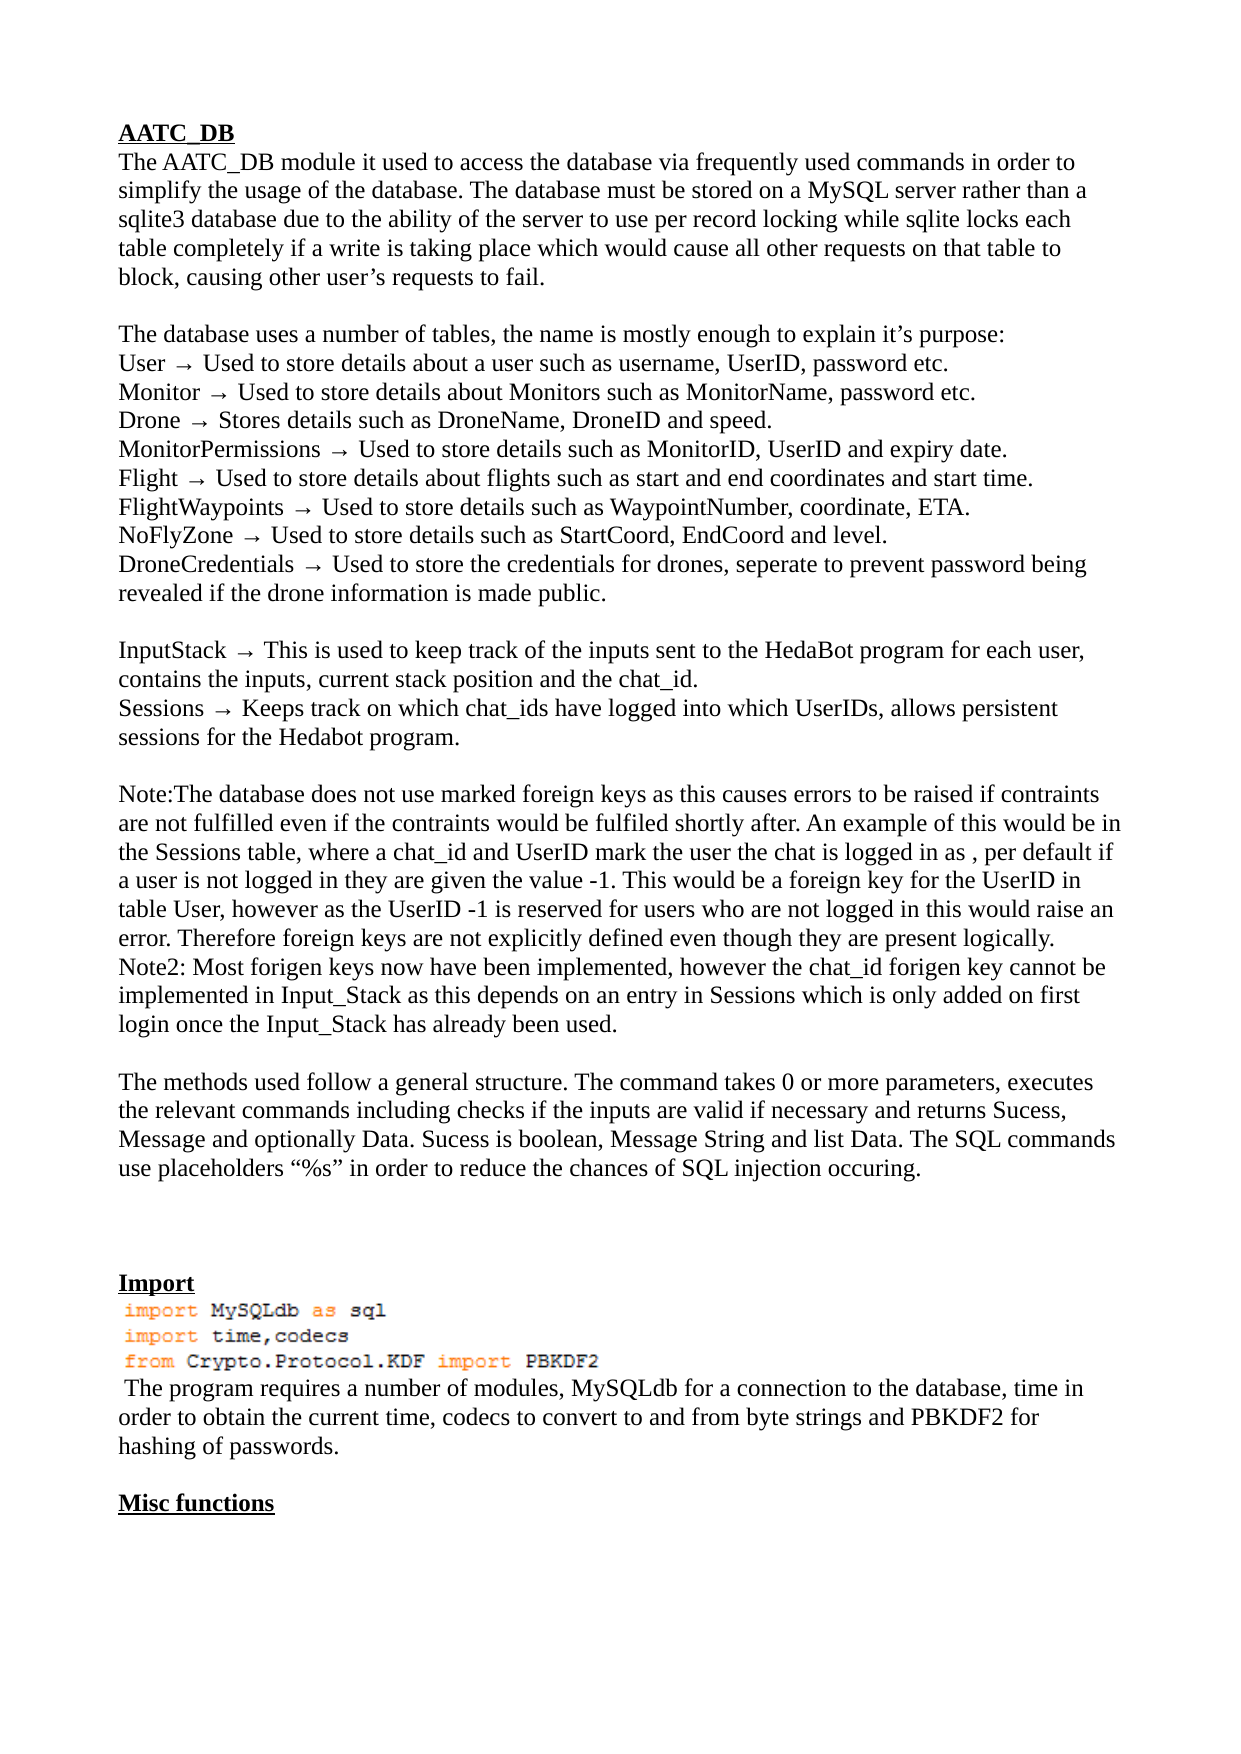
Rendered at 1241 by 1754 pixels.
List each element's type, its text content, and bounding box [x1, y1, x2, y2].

text Sessions → Keeps track on which chat_ids have logged into which UserIDs, allows persistent sessions for the Hedabot program. [118, 693, 1122, 751]
text Monitor → Used to store details about Monitors such as MonitorName, password etc. [118, 377, 1122, 406]
text FlightWaypoints → Used to store details such as WaypointNumber, coordinate, ETA. [118, 492, 1122, 521]
text User → Used to store details about a user such as username, UserID, password etc. [118, 348, 1122, 377]
text Flight → Used to store details about flights such as start and end coordinates and start time. [118, 463, 1122, 492]
text NoFlyZone → Used to store details such as StartCoord, EndCoord and level. [118, 521, 1122, 549]
text The methods used follow a general structure. The command takes 0 or more parameters, executes the relevant commands including checks if the inputs are valid if necessary and returns Sucess, Message and optionally Data. Sucess is boolean, Message String and list Data. The SQL commands use placeholders “%s” in order to reduce the chances of SQL injection occuring. [118, 1067, 1122, 1182]
picture [118, 1296, 619, 1374]
text The database uses a number of tables, the name is mostly enough to explain it’s purpose: [118, 319, 1122, 348]
text Note2: Most forigen keys now have been implemented, however the chat_id forigen key cannot be implemented in Input_Stack as this depends on an entry in Sessions which is only added on first login once the Input_Stack has already been used. [118, 952, 1122, 1038]
text MonitorPermissions → Used to store details such as MonitorID, UserID and expiry date. [118, 434, 1122, 463]
text The program requires a number of modules, MySQLdb for a connection to the database, time in order to obtain the current time, codecs to convert to and from byte strings and PBKDF2 for hashing of passwords. [118, 1297, 1122, 1460]
text AATC_DB [118, 118, 1122, 147]
text Import [118, 1268, 1122, 1297]
text Drone → Stores details such as DroneName, DroneID and speed. [118, 406, 1122, 434]
text Note:The database does not use marked foreign keys as this causes errors to be raised if contraints are not fulfilled even if the contraints would be fulfiled shortly after. An example of this would be in the Sessions table, where a chat_id and UserID mark the user the chat is logged in as , per default if a user is not logged in they are given the value -1. This would be a foreign key for the UserID in table User, however as the UserID -1 is reserved for users who are not logged in this would raise an error. Therefore foreign keys are not explicitly defined even though they are present logically. [118, 779, 1122, 952]
text Misc functions [118, 1488, 1122, 1517]
text InputStack → This is used to keep track of the inputs sent to the HedaBot program for each user, contains the inputs, current stack position and the chat_id. [118, 636, 1122, 693]
text The AATC_DB module it used to access the database via frequently used commands in order to simplify the usage of the database. The database must be stored on a MySQL server rather than a sqlite3 database due to the ability of the server to use per record locking while sqlite locks each table completely if a write is taking place which would cause all other requests on that table to block, causing other user’s requests to fail. [118, 147, 1122, 291]
text DroneCredentials → Used to store the credentials for drones, seperate to prevent password being revealed if the drone information is made public. [118, 549, 1122, 607]
